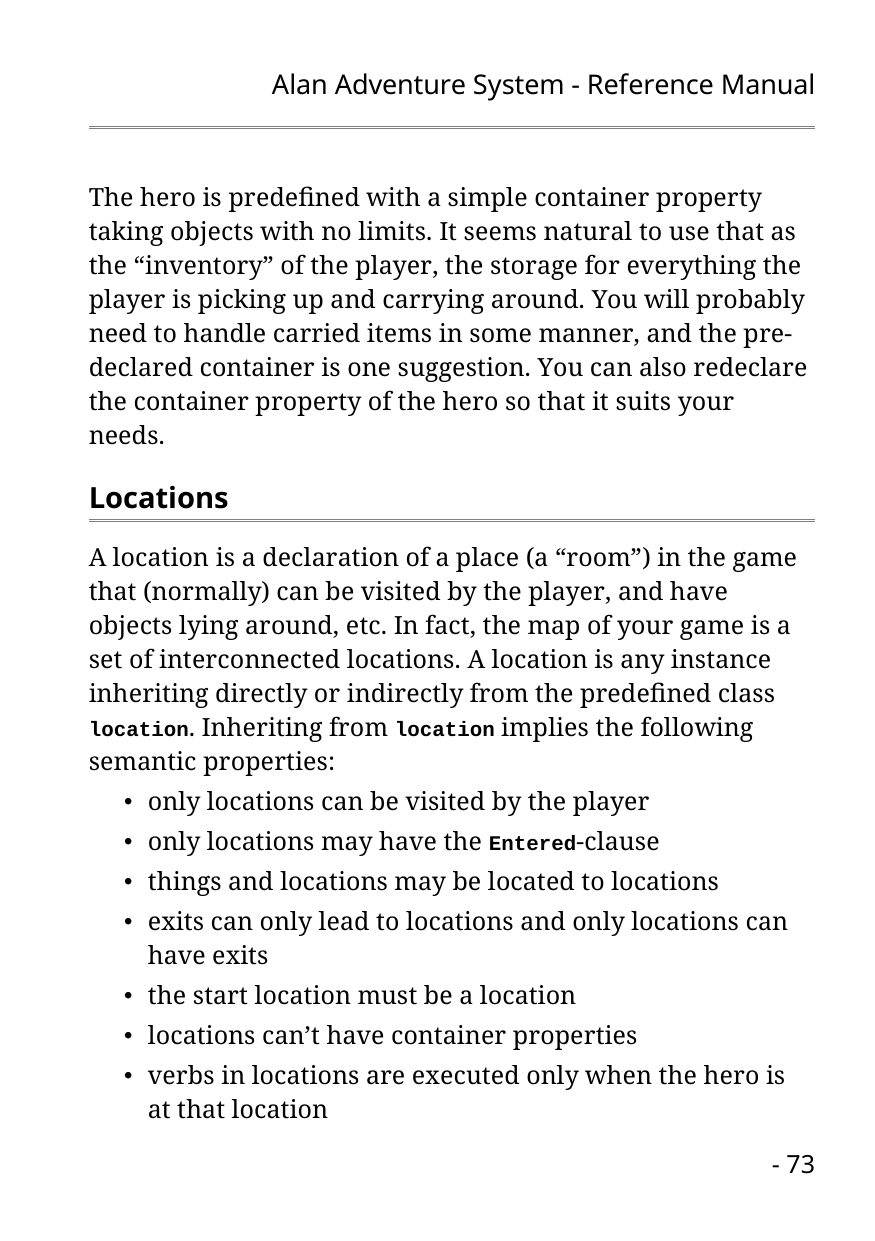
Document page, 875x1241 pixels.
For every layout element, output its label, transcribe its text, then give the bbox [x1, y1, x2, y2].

list verbs in locations are executed only when the hero is at that location [124, 1058, 815, 1126]
text A location is a declaration of a place (a “room”) in the game that (normally) can be visited by the player, and have objects lying around, etc. In fact, the map of your game is a set of interconnected locations. A location is any instance inheriting directly or indirectly from the predefined class location. Inheriting from location implies the following semantic properties: [88, 540, 815, 778]
list exits can only lead to locations and only locations can have exits [124, 904, 815, 972]
list the start location must be a location [124, 978, 815, 1012]
text The hero is predefined with a simple container property taking objects with no limits. It seems natural to use that as the “inventory” of the player, the storage for everything the player is picking up and carrying around. You will probably need to handle carried items in some manner, and the pre-declared container is one suggestion. You can also redeclare the container property of the hero so that it suits your needs. [88, 180, 815, 452]
list locations can’t have container properties [124, 1018, 815, 1052]
list only locations may have the Entered-clause [124, 824, 815, 858]
list things and locations may be located to locations [124, 864, 815, 898]
list only locations can be visited by the player [124, 784, 815, 818]
subtitle Locations [88, 477, 815, 521]
